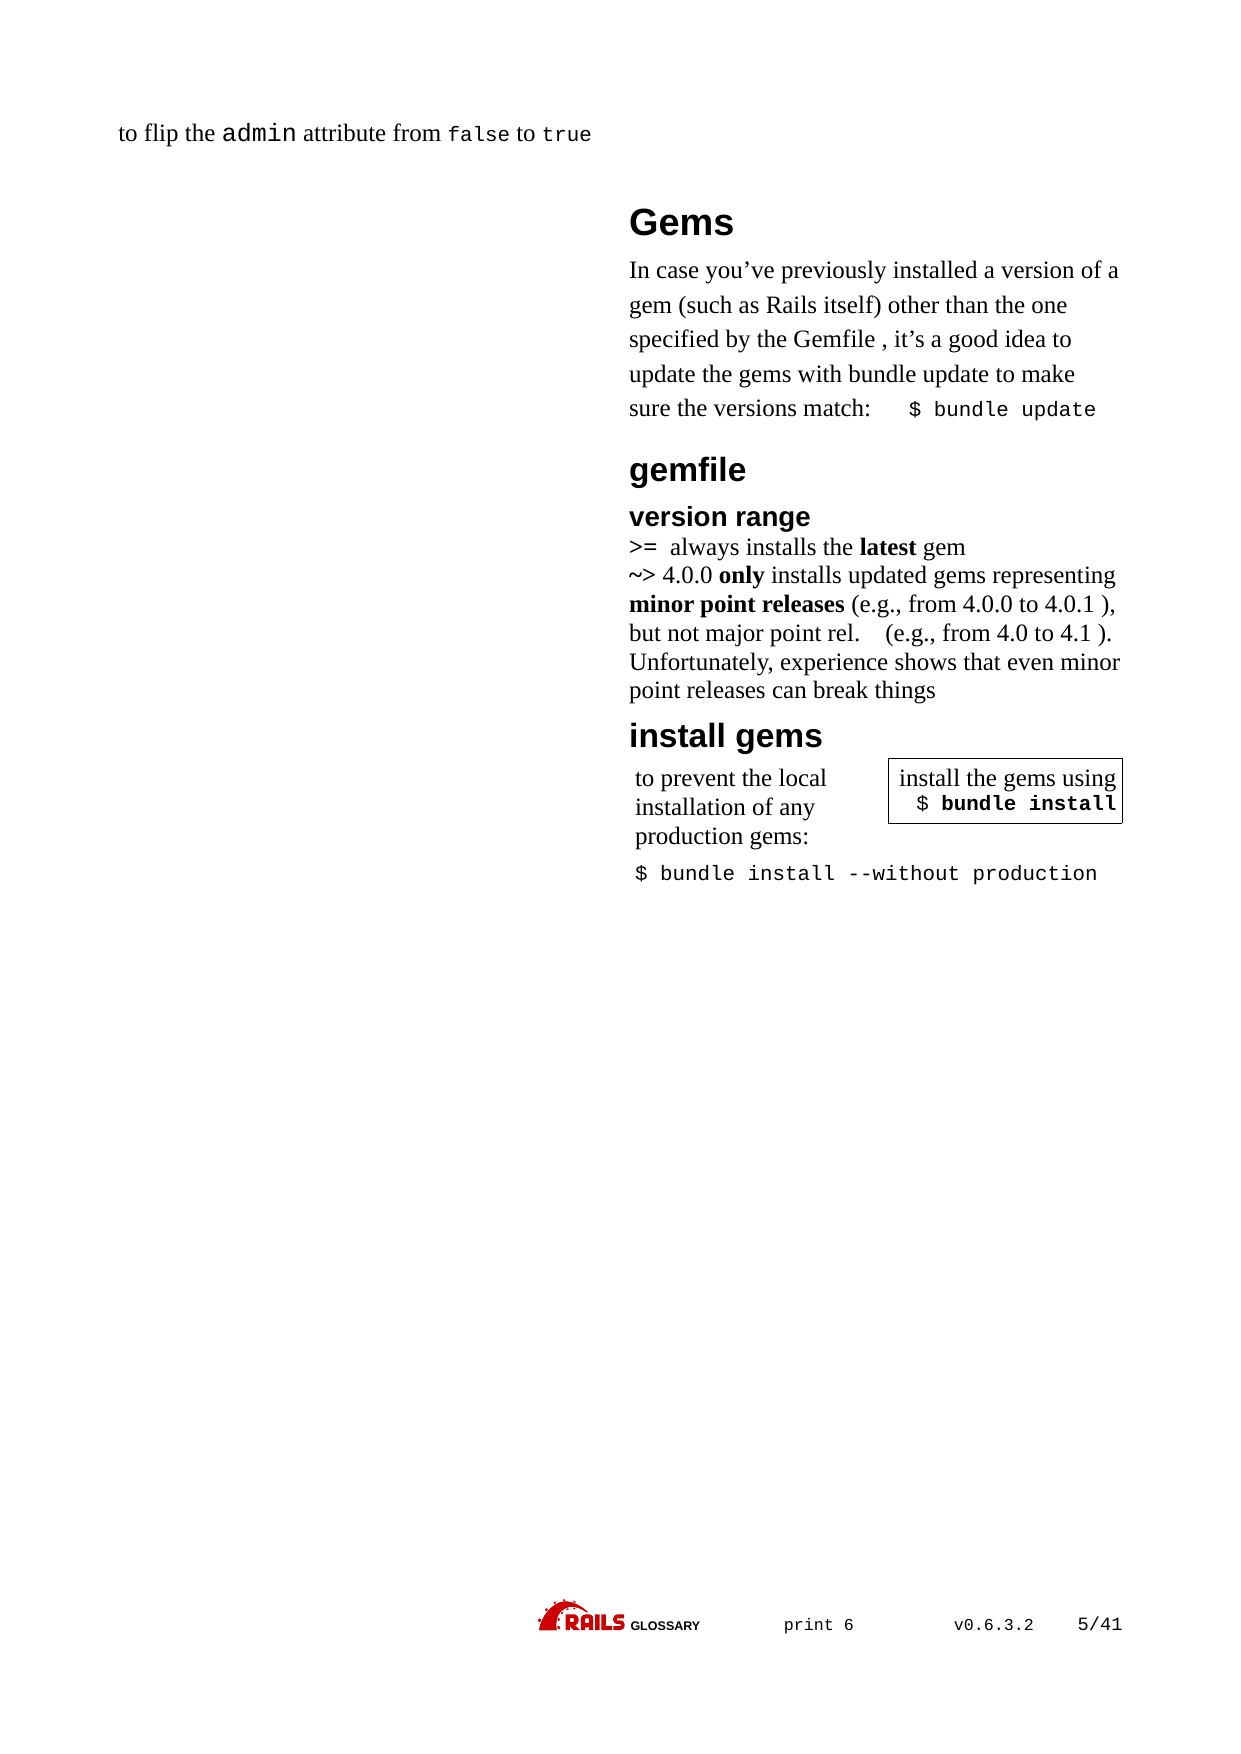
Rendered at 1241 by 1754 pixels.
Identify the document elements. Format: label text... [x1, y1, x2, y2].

text ~> 4.0.0 only installs updated gems representing minor point releases (e.g., from 4.0.0 to 4.0.1 ), but not major point rel. (e.g., from 4.0 to 4.1 ). Unfortunately, experience shows that even minor point releases can break things [629, 561, 1122, 704]
table_header to prevent the local installation of any production gems: [629, 758, 888, 858]
subtitle install gems [629, 716, 1122, 755]
table_cell [889, 824, 1122, 858]
table_cell $ bundle install --without production [629, 858, 1122, 893]
text In case you’ve previously installed a version of a gem (such as Rails itself) other than the one specified by the Gemfile , it’s a good idea to update the gems with bundle update to make sure the versions match: $ bundle update [629, 256, 1122, 423]
text >= always installs the latest gem [629, 532, 1122, 561]
subtitle Gems [629, 199, 1122, 243]
subtitle version range [629, 500, 1122, 532]
text to flip the admin attribute from false to true [118, 118, 611, 149]
subtitle gemfile [629, 449, 1122, 488]
table_header install the gems using $ bundle install [889, 759, 1122, 822]
